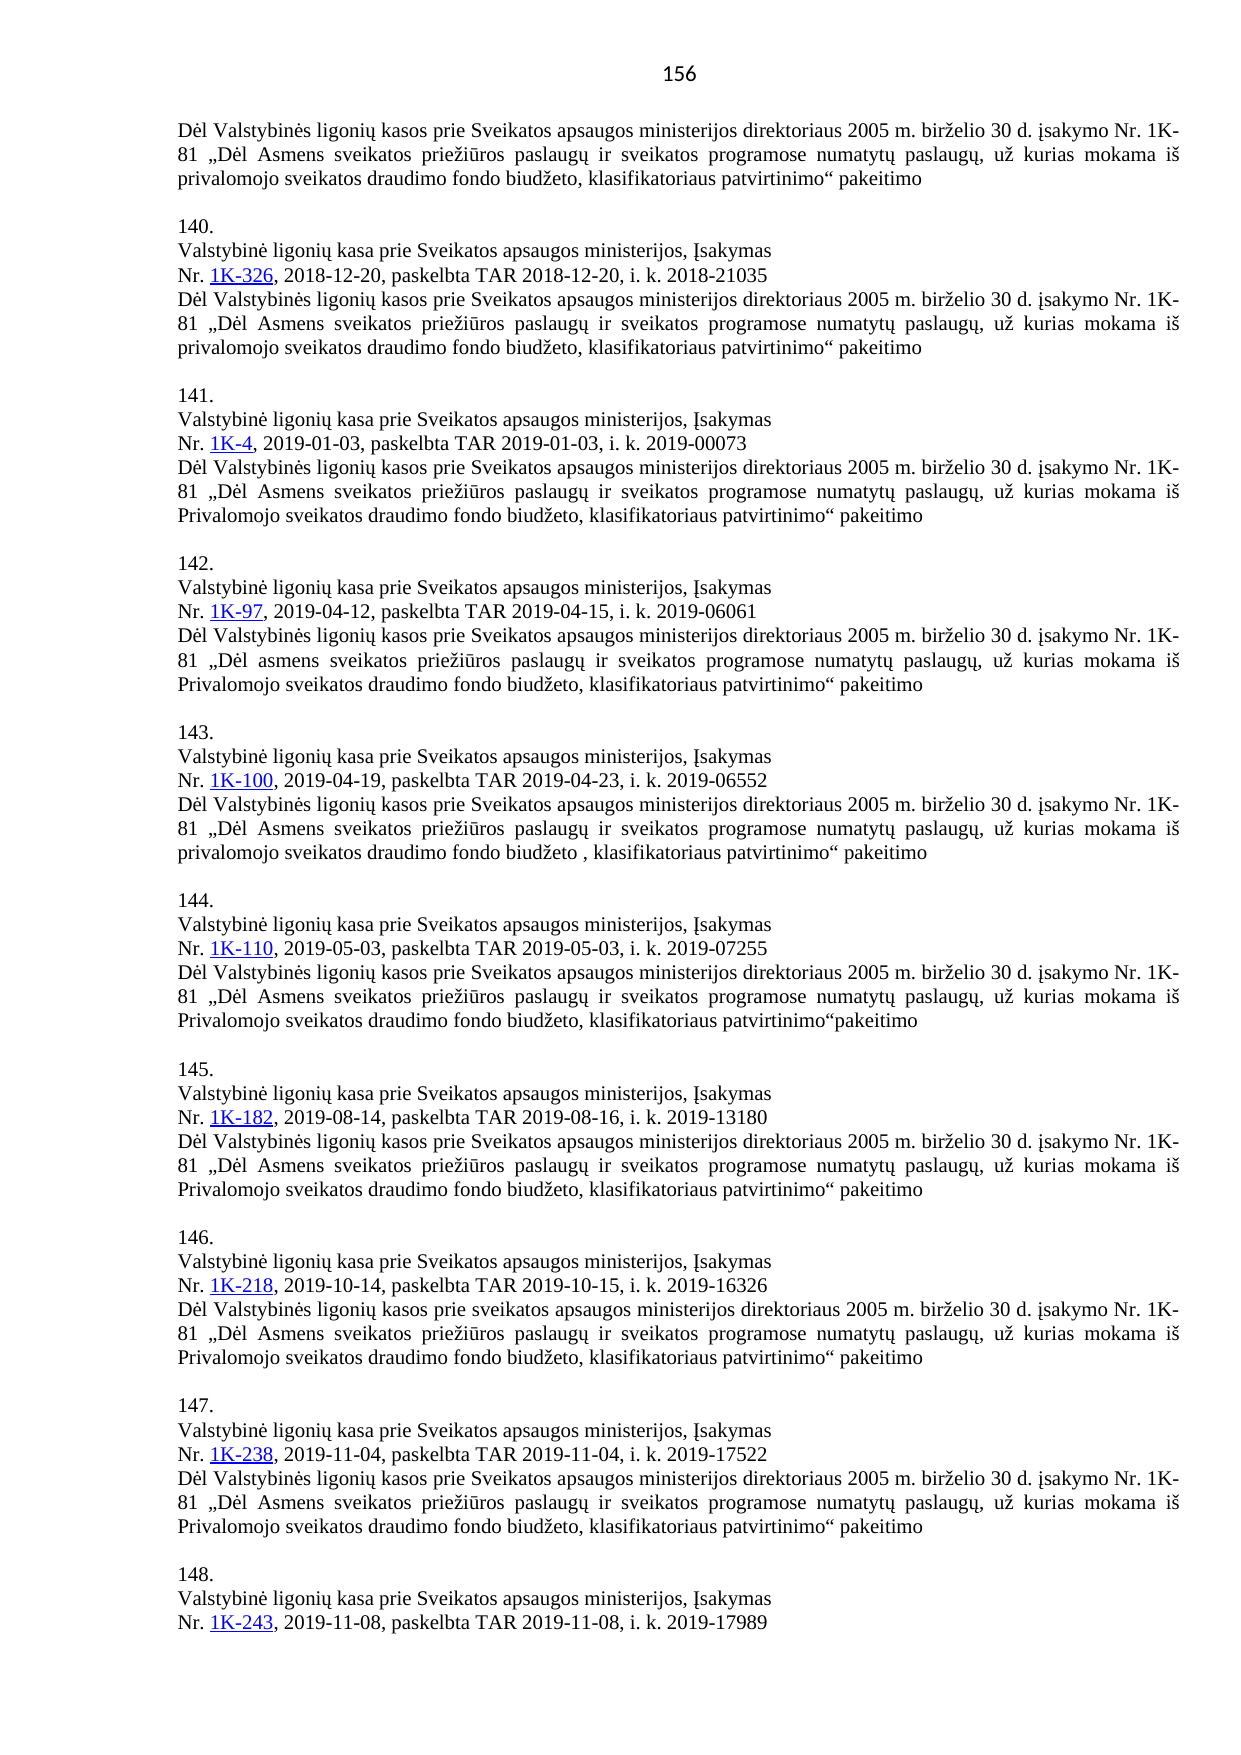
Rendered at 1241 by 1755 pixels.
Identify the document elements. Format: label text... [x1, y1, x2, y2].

text Valstybinė ligonių kasa prie Sveikatos apsaugos ministerijos, Įsakymas [177, 1417, 1181, 1442]
text Valstybinė ligonių kasa prie Sveikatos apsaugos ministerijos, Įsakymas [177, 407, 1181, 431]
text Dėl Valstybinės ligonių kasos prie Sveikatos apsaugos ministerijos direktoriaus 2005 m. birželio 30 d. įsakymo Nr. 1K-81 „Dėl Asmens sveikatos priežiūros paslaugų ir sveikatos programose numatytų paslaugų, už kurias mokama iš Privalomojo sveikatos draudimo fondo biudžeto, klasifikatoriaus patvirtinimo“pakeitimo [177, 960, 1181, 1032]
text Dėl Valstybinės ligonių kasos prie Sveikatos apsaugos ministerijos direktoriaus 2005 m. birželio 30 d. įsakymo Nr. 1K-81 „Dėl Asmens sveikatos priežiūros paslaugų ir sveikatos programose numatytų paslaugų, už kurias mokama iš privalomojo sveikatos draudimo fondo biudžeto , klasifikatoriaus patvirtinimo“ pakeitimo [177, 792, 1181, 864]
text Nr. 1K-4, 2019-01-03, paskelbta TAR 2019-01-03, i. k. 2019-00073 [177, 431, 1181, 455]
text Dėl Valstybinės ligonių kasos prie Sveikatos apsaugos ministerijos direktoriaus 2005 m. birželio 30 d. įsakymo Nr. 1K-81 „Dėl Asmens sveikatos priežiūros paslaugų ir sveikatos programose numatytų paslaugų, už kurias mokama iš Privalomojo sveikatos draudimo fondo biudžeto, klasifikatoriaus patvirtinimo“ pakeitimo [177, 1129, 1181, 1201]
text Dėl Valstybinės ligonių kasos prie sveikatos apsaugos ministerijos direktoriaus 2005 m. birželio 30 d. įsakymo Nr. 1K-81 „Dėl Asmens sveikatos priežiūros paslaugų ir sveikatos programose numatytų paslaugų, už kurias mokama iš Privalomojo sveikatos draudimo fondo biudžeto, klasifikatoriaus patvirtinimo“ pakeitimo [177, 1297, 1181, 1369]
text Nr. 1K-218, 2019-10-14, paskelbta TAR 2019-10-15, i. k. 2019-16326 [177, 1273, 1181, 1297]
text Dėl Valstybinės ligonių kasos prie Sveikatos apsaugos ministerijos direktoriaus 2005 m. birželio 30 d. įsakymo Nr. 1K-81 „Dėl asmens sveikatos priežiūros paslaugų ir sveikatos programose numatytų paslaugų, už kurias mokama iš Privalomojo sveikatos draudimo fondo biudžeto, klasifikatoriaus patvirtinimo“ pakeitimo [177, 623, 1181, 696]
text 145. [177, 1057, 1181, 1081]
text 143. [177, 720, 1181, 744]
text 147. [177, 1393, 1181, 1417]
text 141. [177, 383, 1181, 407]
text Dėl Valstybinės ligonių kasos prie Sveikatos apsaugos ministerijos direktoriaus 2005 m. birželio 30 d. įsakymo Nr. 1K-81 „Dėl Asmens sveikatos priežiūros paslaugų ir sveikatos programose numatytų paslaugų, už kurias mokama iš privalomojo sveikatos draudimo fondo biudžeto, klasifikatoriaus patvirtinimo“ pakeitimo [177, 287, 1181, 359]
text Valstybinė ligonių kasa prie Sveikatos apsaugos ministerijos, Įsakymas [177, 1586, 1181, 1610]
text Nr. 1K-110, 2019-05-03, paskelbta TAR 2019-05-03, i. k. 2019-07255 [177, 936, 1181, 960]
text 144. [177, 888, 1181, 912]
text Valstybinė ligonių kasa prie Sveikatos apsaugos ministerijos, Įsakymas [177, 744, 1181, 768]
text Valstybinė ligonių kasa prie Sveikatos apsaugos ministerijos, Įsakymas [177, 575, 1181, 599]
text Valstybinė ligonių kasa prie Sveikatos apsaugos ministerijos, Įsakymas [177, 912, 1181, 936]
text Nr. 1K-97, 2019-04-12, paskelbta TAR 2019-04-15, i. k. 2019-06061 [177, 599, 1181, 623]
text Nr. 1K-243, 2019-11-08, paskelbta TAR 2019-11-08, i. k. 2019-17989 [177, 1610, 1181, 1634]
text Dėl Valstybinės ligonių kasos prie Sveikatos apsaugos ministerijos direktoriaus 2005 m. birželio 30 d. įsakymo Nr. 1K-81 „Dėl Asmens sveikatos priežiūros paslaugų ir sveikatos programose numatytų paslaugų, už kurias mokama iš Privalomojo sveikatos draudimo fondo biudžeto, klasifikatoriaus patvirtinimo“ pakeitimo [177, 455, 1181, 527]
text Nr. 1K-238, 2019-11-04, paskelbta TAR 2019-11-04, i. k. 2019-17522 [177, 1442, 1181, 1466]
text Nr. 1K-182, 2019-08-14, paskelbta TAR 2019-08-16, i. k. 2019-13180 [177, 1105, 1181, 1129]
text Dėl Valstybinės ligonių kasos prie Sveikatos apsaugos ministerijos direktoriaus 2005 m. birželio 30 d. įsakymo Nr. 1K-81 „Dėl Asmens sveikatos priežiūros paslaugų ir sveikatos programose numatytų paslaugų, už kurias mokama iš privalomojo sveikatos draudimo fondo biudžeto, klasifikatoriaus patvirtinimo“ pakeitimo [177, 118, 1181, 190]
text 146. [177, 1225, 1181, 1249]
text Nr. 1K-100, 2019-04-19, paskelbta TAR 2019-04-23, i. k. 2019-06552 [177, 768, 1181, 792]
text 148. [177, 1562, 1181, 1586]
text 140. [177, 214, 1181, 238]
text Dėl Valstybinės ligonių kasos prie Sveikatos apsaugos ministerijos direktoriaus 2005 m. birželio 30 d. įsakymo Nr. 1K-81 „Dėl Asmens sveikatos priežiūros paslaugų ir sveikatos programose numatytų paslaugų, už kurias mokama iš Privalomojo sveikatos draudimo fondo biudžeto, klasifikatoriaus patvirtinimo“ pakeitimo [177, 1466, 1181, 1538]
text Valstybinė ligonių kasa prie Sveikatos apsaugos ministerijos, Įsakymas [177, 1081, 1181, 1105]
text Nr. 1K-326, 2018-12-20, paskelbta TAR 2018-12-20, i. k. 2018-21035 [177, 262, 1181, 287]
text Valstybinė ligonių kasa prie Sveikatos apsaugos ministerijos, Įsakymas [177, 1249, 1181, 1273]
text 142. [177, 551, 1181, 575]
text Valstybinė ligonių kasa prie Sveikatos apsaugos ministerijos, Įsakymas [177, 238, 1181, 262]
